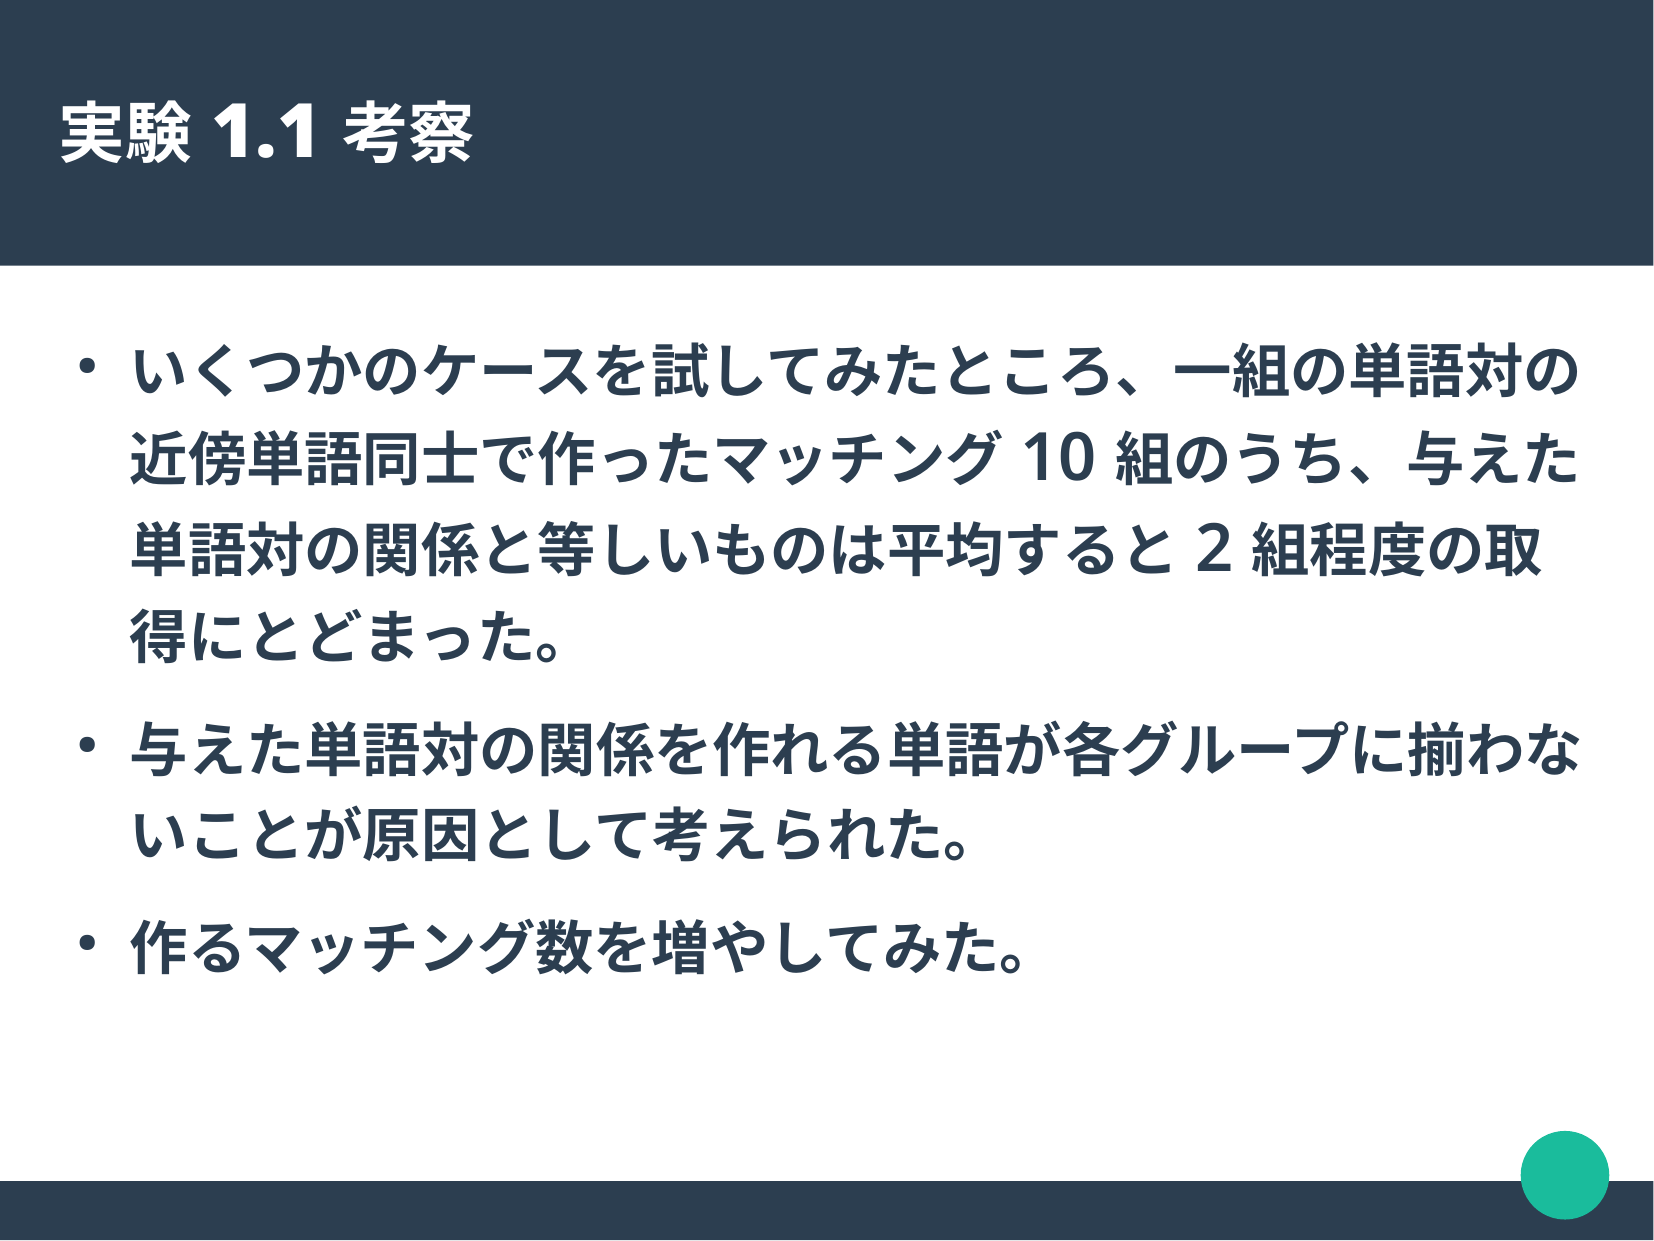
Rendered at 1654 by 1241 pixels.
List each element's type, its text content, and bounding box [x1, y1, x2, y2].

title 実験1.1考察 [59, 49, 1595, 207]
list いくつかのケースを試してみたところ、一組の単語対の近傍単語同士で作ったマッチング10組のうち、与えた単語対の関係と等しいものは平均すると2組程度の取得にとどまった。 与えた単語対の関係を作れる単語が各グループに揃わないことが原因として考えられた。 作るマッチング数を増やしてみた。 [59, 324, 1595, 1152]
